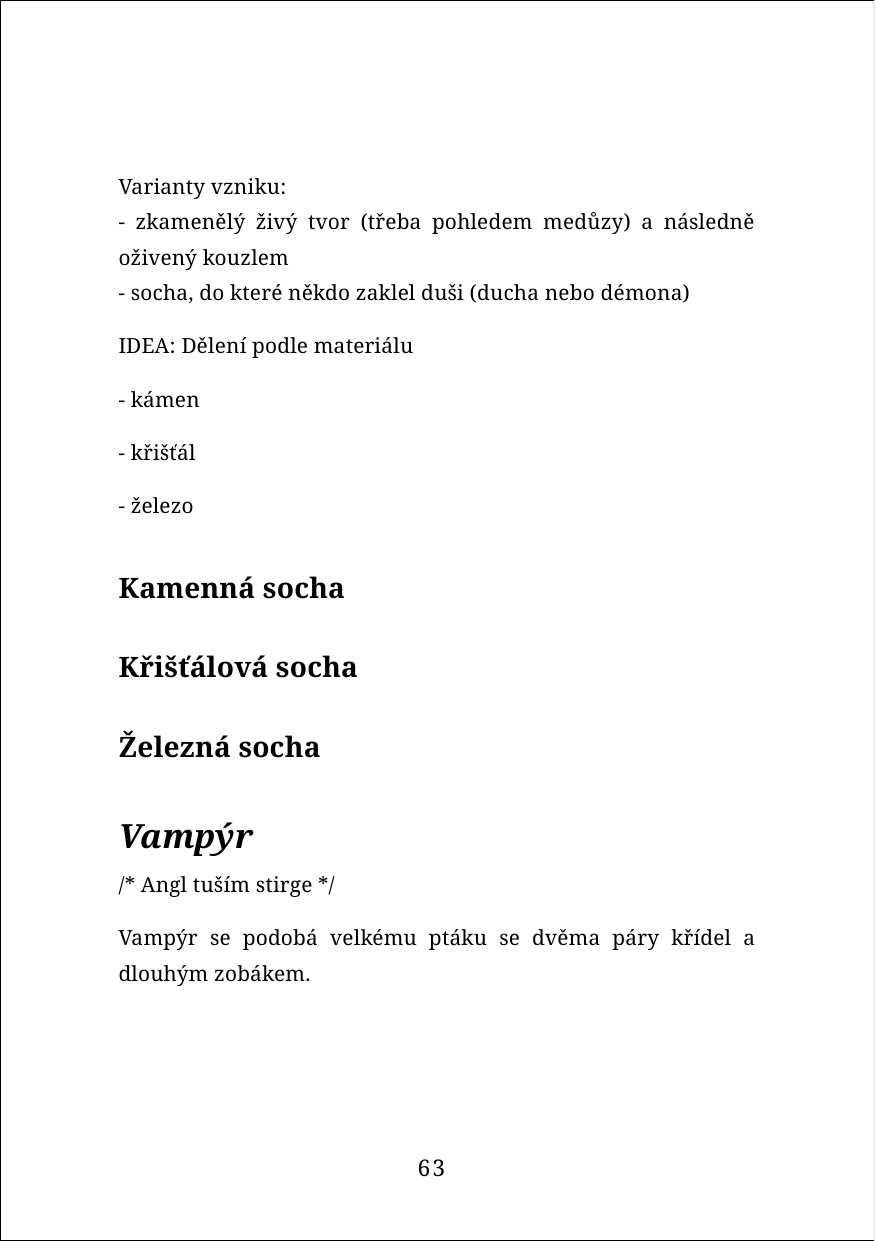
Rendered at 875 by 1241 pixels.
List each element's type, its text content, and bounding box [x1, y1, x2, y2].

text - kámen [118, 385, 756, 413]
text IDEA: Dělení podle materiálu [118, 332, 756, 360]
text /* Angl tuším stirge */ [118, 870, 756, 899]
subtitle Železná socha [118, 727, 756, 766]
text - křišťál [118, 438, 756, 466]
text - železo [118, 491, 756, 520]
subtitle Kamenná socha [118, 568, 756, 606]
text Varianty vzniku: - zkamenělý živý tvor (třeba pohledem medůzy) a následně oživený kouzlem - socha, do které někdo zaklel duši (ducha nebo démona) [118, 172, 756, 307]
subtitle Křišťálová socha [118, 648, 756, 686]
subtitle Vampýr [118, 813, 756, 858]
text Vampýr se podobá velkému ptáku se dvěma páry křídel a dlouhým zobákem. [118, 923, 756, 987]
